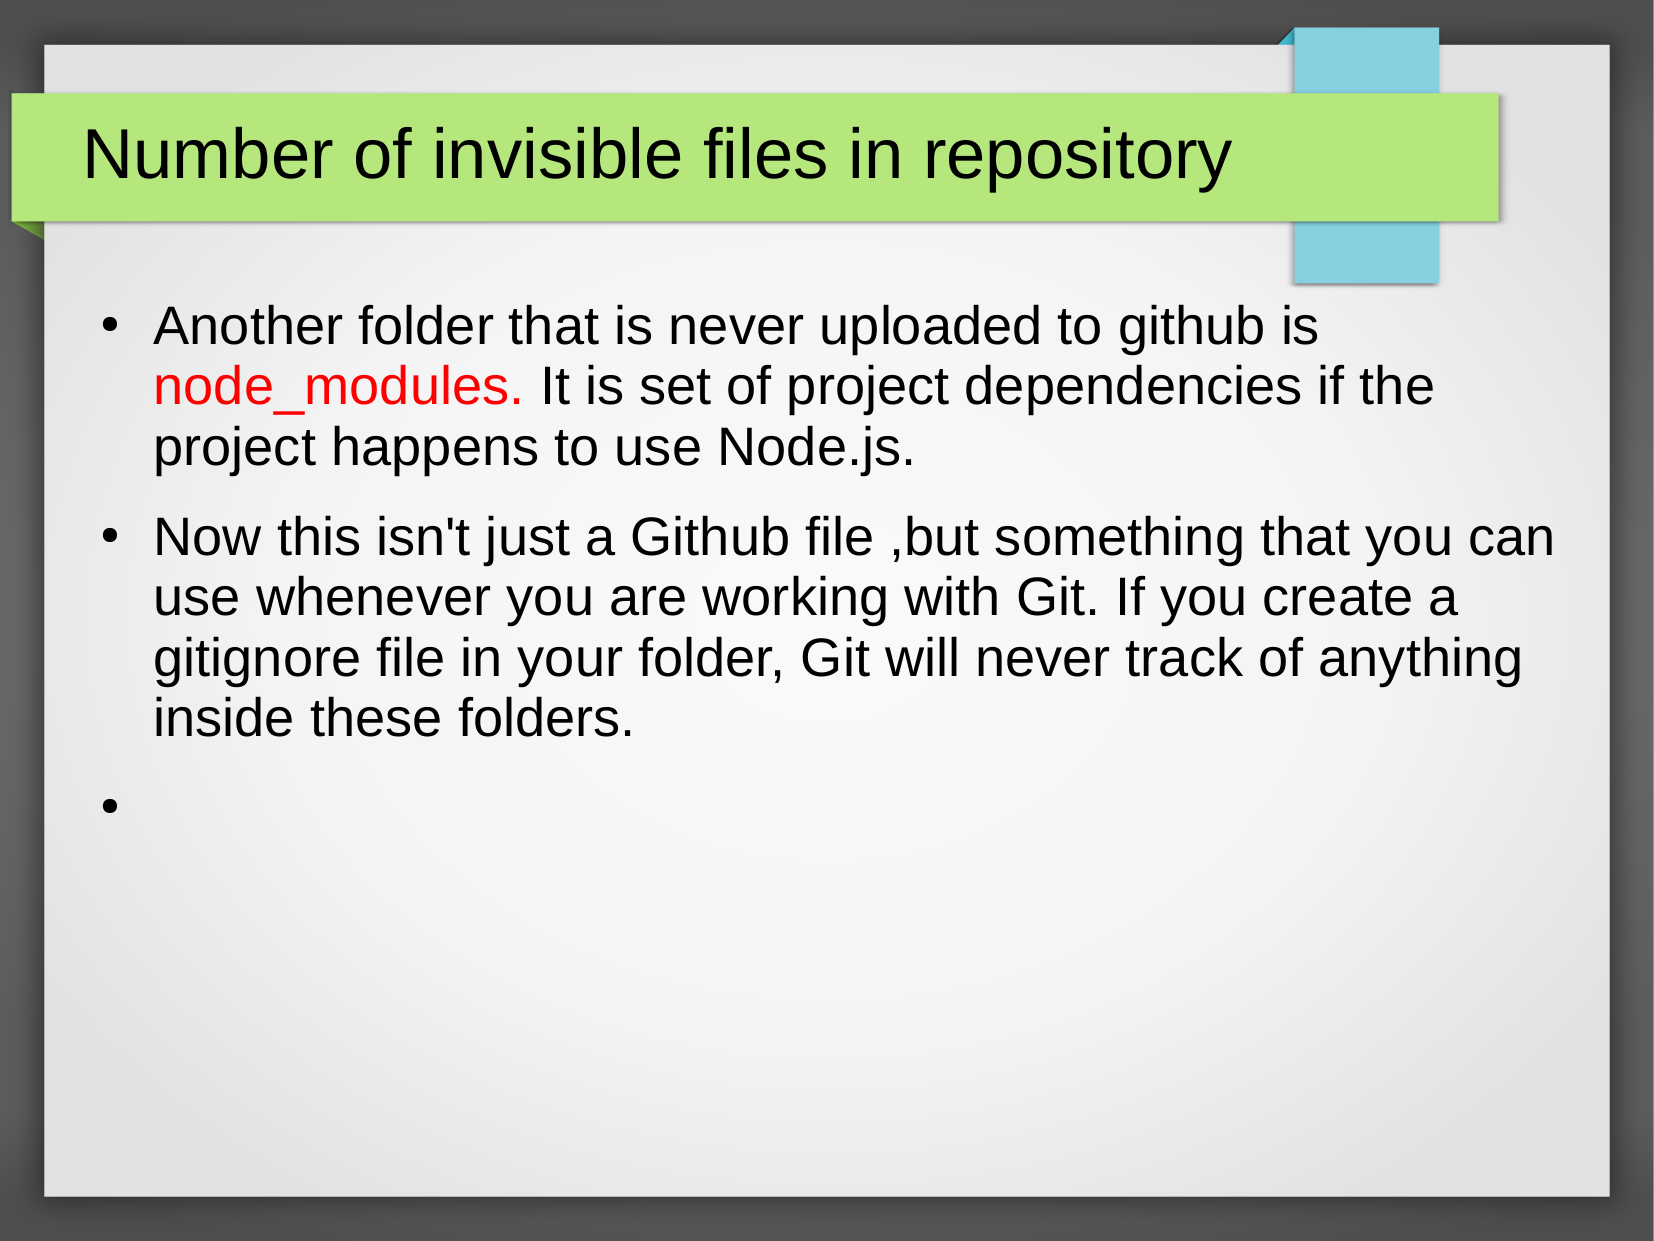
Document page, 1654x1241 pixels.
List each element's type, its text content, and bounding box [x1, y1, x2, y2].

list Another folder that is never uploaded to github is node_modules. It is set of project dependencies if the project happens to use Node.js. Now this isn't just a Github file ,but something that you can use whenever you are working with Git. If you create a gitignore file in your folder, Git will never track of anything inside these folders. [82, 295, 1571, 1015]
picture [0, 0, 1654, 1241]
title Number of invisible files in repository [82, 94, 1264, 213]
